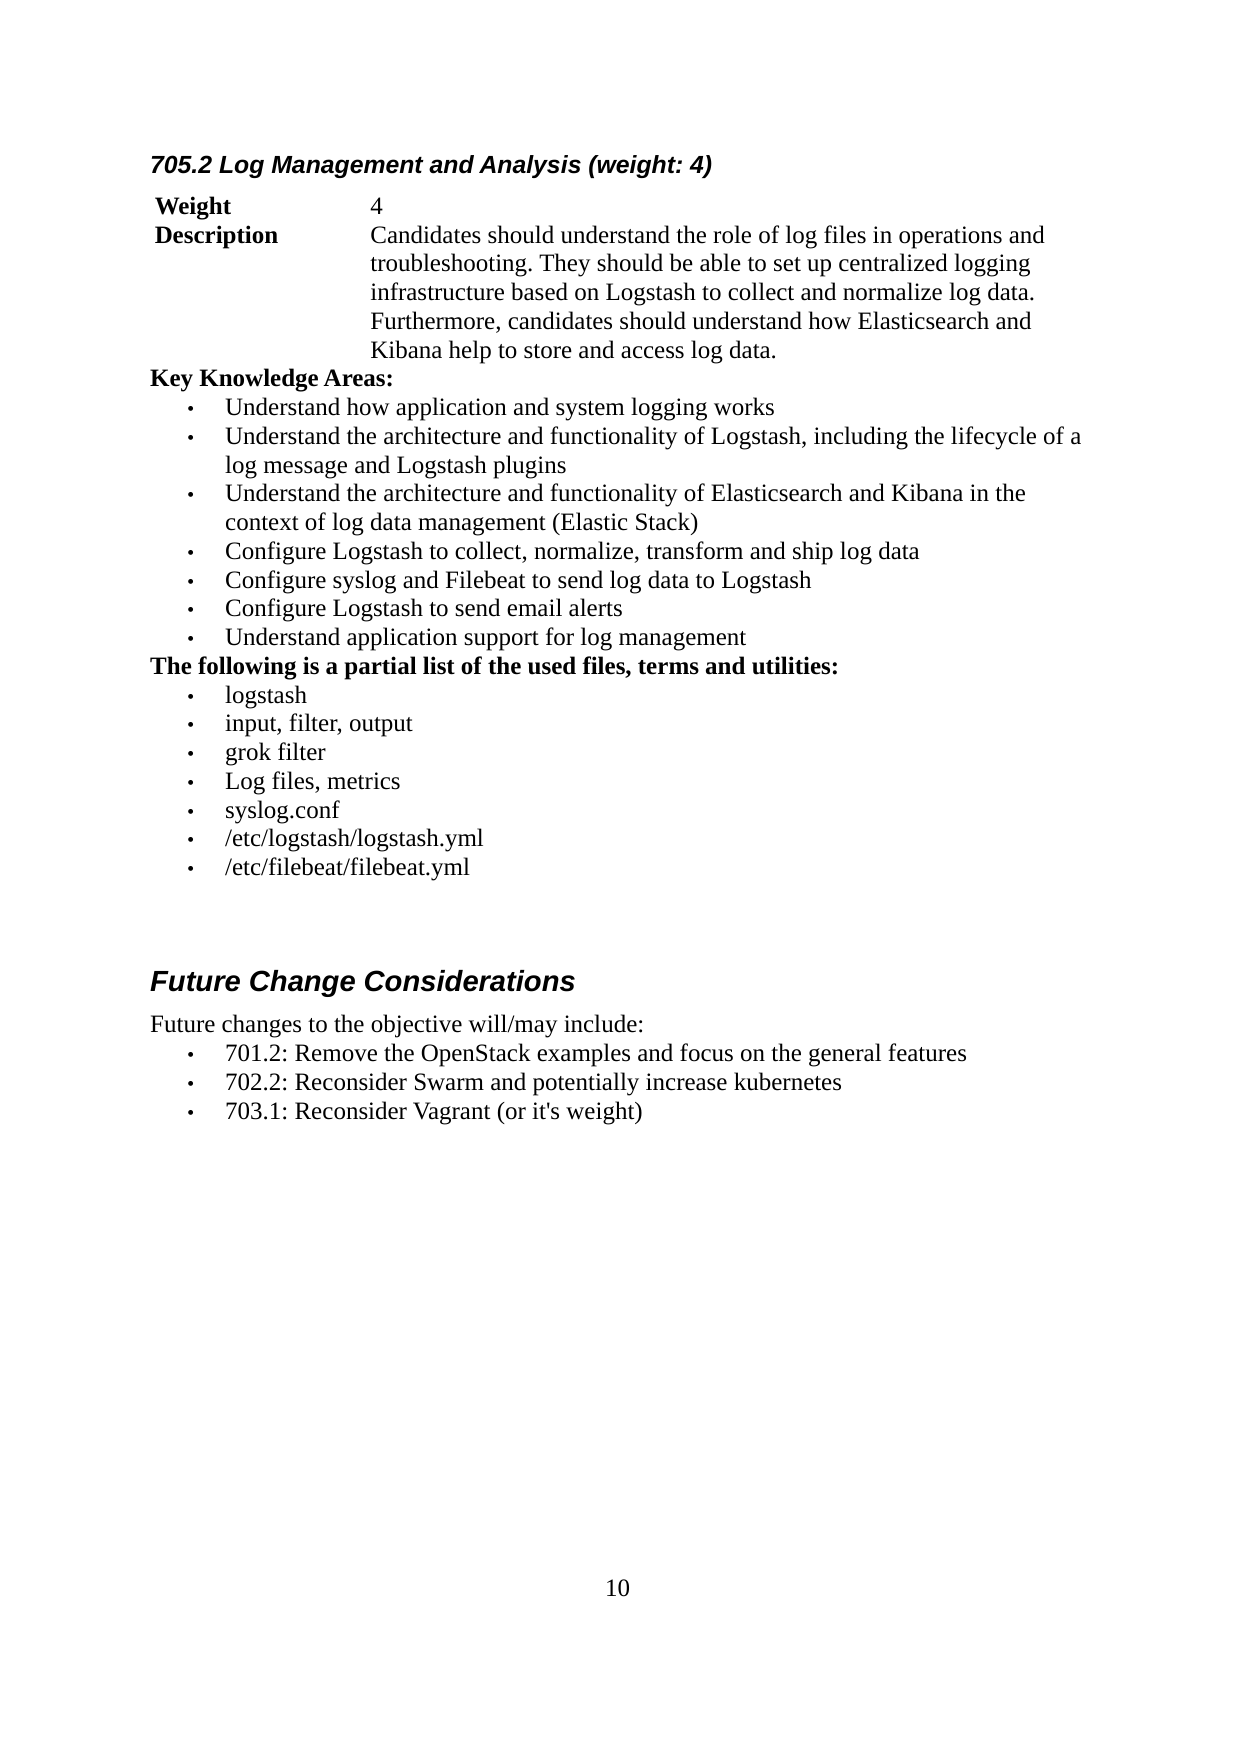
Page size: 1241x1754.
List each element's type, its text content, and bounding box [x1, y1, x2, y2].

table_header 4 [366, 191, 1091, 220]
list 702.2: Reconsider Swarm and potentially increase kubernetes [187, 1067, 1091, 1096]
list syslog.conf [187, 795, 1091, 823]
table_header Weight [150, 191, 366, 220]
text The following is a partial list of the used files, terms and utilities: [150, 651, 1091, 680]
subtitle Future Change Considerations [150, 963, 1091, 997]
text Future changes to the objective will/may include: [150, 1009, 1091, 1038]
list logstash [187, 680, 1091, 708]
list Configure Logstash to send email alerts [187, 593, 1091, 622]
list 703.1: Reconsider Vagrant (or it's weight) [187, 1096, 1091, 1124]
list grok filter [187, 737, 1091, 766]
text Key Knowledge Areas: [150, 363, 1091, 392]
subtitle 705.2 Log Management and Analysis (weight: 4) [150, 150, 1091, 178]
list Understand the architecture and functionality of Elasticsearch and Kibana in the context of log data management (Elastic Stack) [187, 478, 1091, 536]
list Understand how application and system logging works [187, 392, 1091, 421]
list Understand the architecture and functionality of Logstash, including the lifecycle of a log message and Logstash plugins [187, 421, 1091, 478]
table_cell Description [150, 220, 366, 363]
table_cell Candidates should understand the role of log files in operations and troubleshooting. They should be able to set up centralized logging infrastructure based on Logstash to collect and normalize log data. Furthermore, candidates should understand how Elasticsearch and Kibana help to store and access log data. [366, 220, 1091, 363]
list input, filter, output [187, 708, 1091, 737]
list /etc/filebeat/filebeat.yml [187, 852, 1091, 881]
list Understand application support for log management [187, 622, 1091, 651]
list Configure Logstash to collect, normalize, transform and ship log data [187, 536, 1091, 565]
list Log files, metrics [187, 766, 1091, 795]
list Configure syslog and Filebeat to send log data to Logstash [187, 565, 1091, 593]
list /etc/logstash/logstash.yml [187, 823, 1091, 852]
list 701.2: Remove the OpenStack examples and focus on the general features [187, 1038, 1091, 1067]
